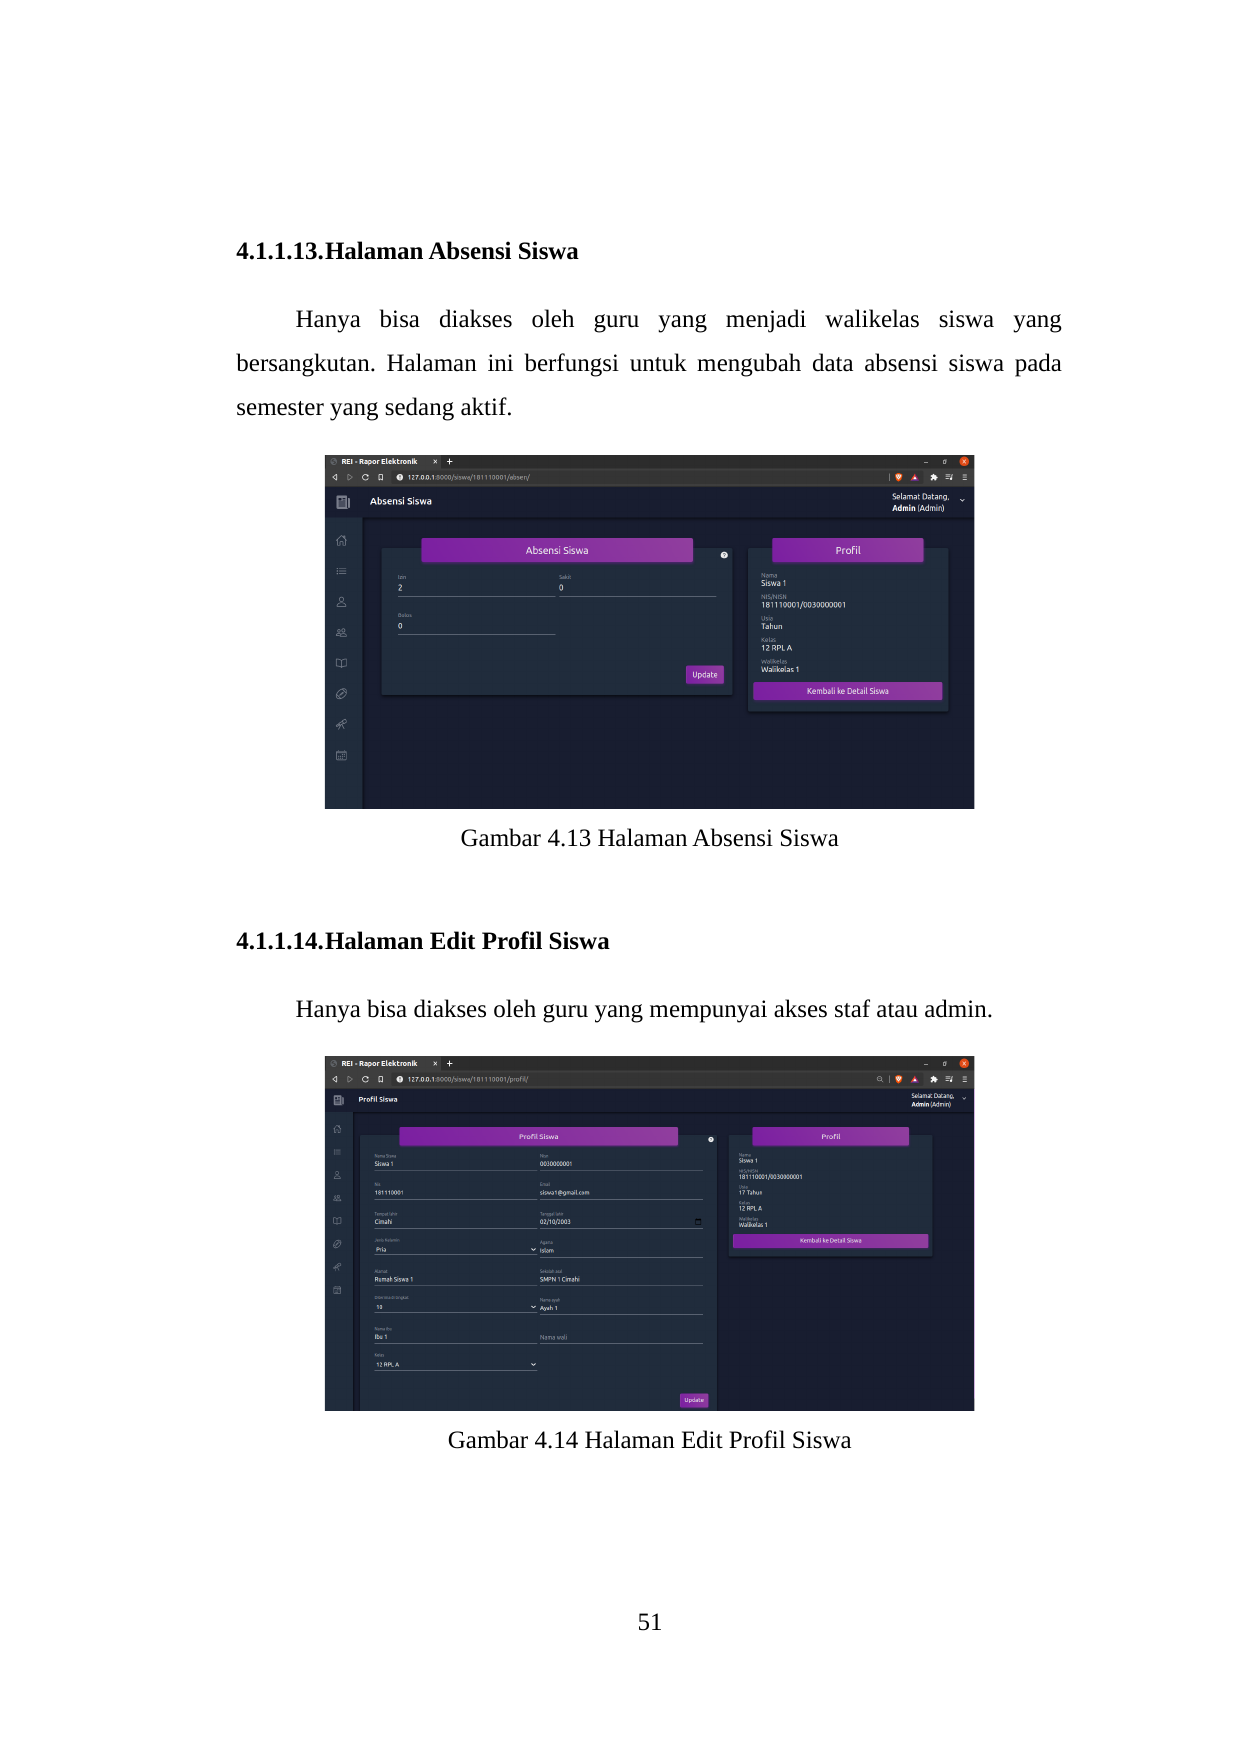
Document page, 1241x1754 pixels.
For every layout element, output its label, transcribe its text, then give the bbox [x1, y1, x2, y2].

text Gambar 4.14 Halaman Edit Profil Siswa [325, 1411, 974, 1453]
text Hanya bisa diakses oleh guru yang mempunyai akses staf atau admin. [236, 982, 1063, 1026]
subtitle Halaman Absensi Siswa [236, 236, 1063, 265]
picture [324, 455, 975, 809]
subtitle Halaman Edit Profil Siswa [236, 926, 1063, 955]
text Gambar 4.13 Halaman Absensi Siswa [325, 809, 974, 852]
text Hanya bisa diakses oleh guru yang menjadi walikelas siswa yang bersangkutan. Halaman ini berfungsi untuk mengubah data absensi siswa pada semester yang sedang aktif. [236, 292, 1063, 425]
picture [324, 1056, 975, 1411]
